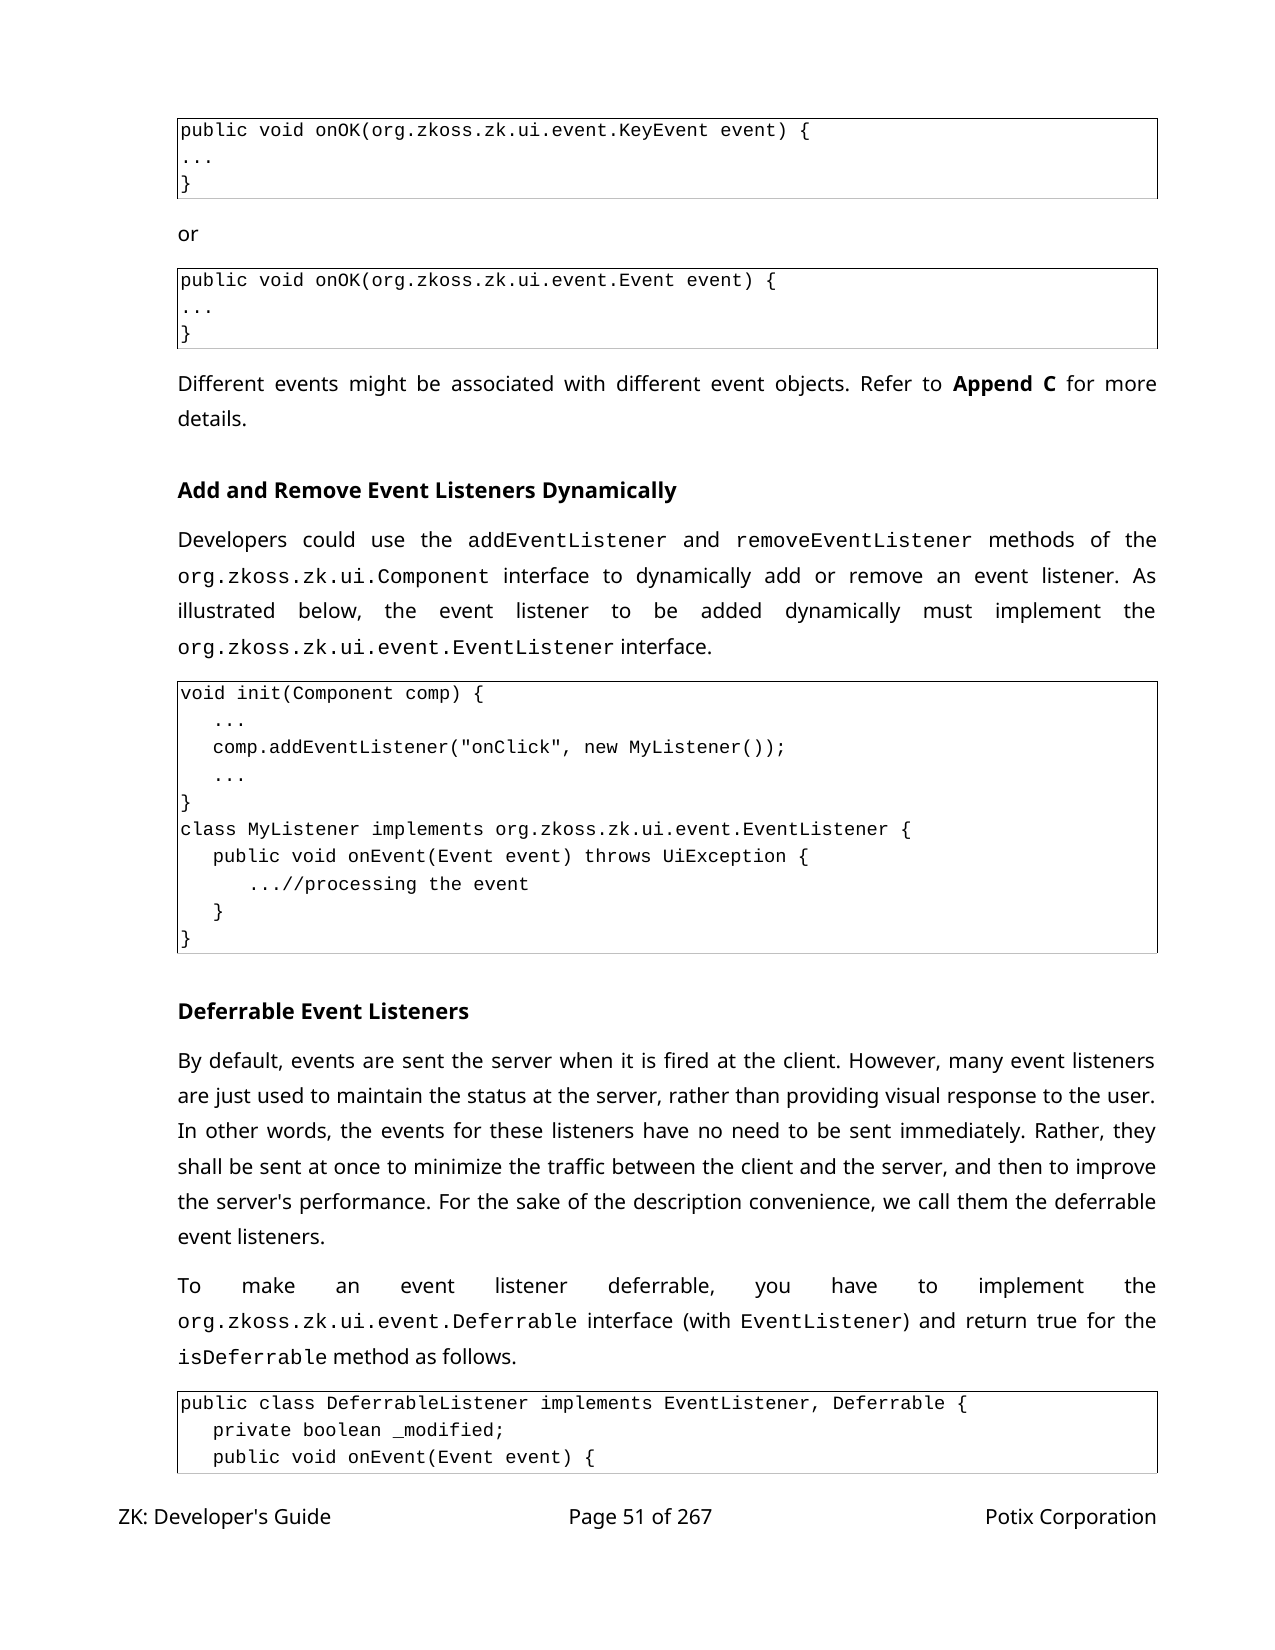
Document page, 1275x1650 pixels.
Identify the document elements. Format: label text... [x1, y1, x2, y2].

text ... [178, 763, 1157, 787]
text public void onOK(org.zkoss.zk.ui.event.KeyEvent event) { ... } [178, 119, 1157, 198]
text } [178, 790, 1157, 814]
text public void onEvent(Event event) throws UiException { [178, 844, 1157, 868]
text Different events might be associated with different event objects. Refer to Append C for more details. [177, 369, 1157, 432]
text public class DeferrableListener implements EventListener, Deferrable { [178, 1392, 1157, 1415]
text comp.addEventListener("onClick", new MyListener()); [178, 735, 1157, 760]
text ... [178, 708, 1157, 732]
text or [177, 219, 1157, 247]
subtitle Deferrable Event Listeners [177, 996, 1157, 1026]
text } [178, 898, 1157, 923]
text private boolean _modified; [178, 1418, 1157, 1442]
text class MyListener implements org.zkoss.zk.ui.event.EventListener { [178, 817, 1157, 841]
text Developers could use the addEventListener and removeEventListener methods of the org.zkoss.zk.ui.Component interface to dynamically add or remove an event listener. As illustrated below, the event listener to be added dynamically must implement the org.zkoss.zk.ui.event.EventListener interface. [177, 526, 1157, 660]
subtitle Add and Remove Event Listeners Dynamically [177, 475, 1157, 505]
text void init(Component comp) { [178, 682, 1157, 705]
text ...//processing the event [178, 871, 1157, 896]
text public void onOK(org.zkoss.zk.ui.event.Event event) { ... } [178, 269, 1157, 348]
text To make an event listener deferrable, you have to implement the org.zkoss.zk.ui.event.Deferrable interface (with EventListener) and return true for the isDeferrable method as follows. [177, 1271, 1157, 1370]
text } [178, 926, 1157, 953]
text By default, events are sent the server when it is fired at the client. However, many event listeners are just used to maintain the status at the server, rather than providing visual response to the user. In other words, the events for these listeners have no need to be sent immediately. Rather, they shall be sent at once to minimize the traffic between the client and the server, and then to improve the server's performance. For the sake of the description convenience, we call them the deferrable event listeners. [177, 1046, 1157, 1250]
text public void onEvent(Event event) { [178, 1445, 1157, 1473]
